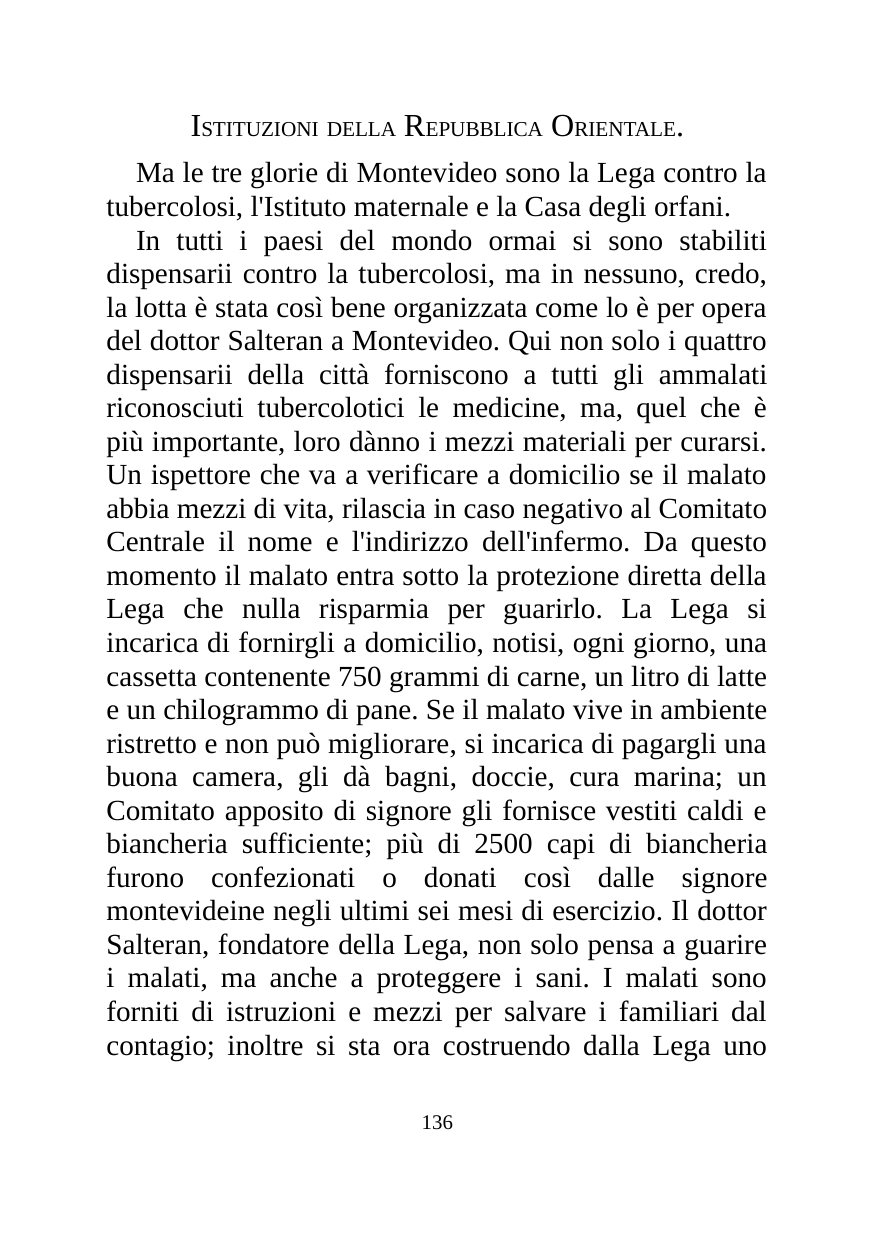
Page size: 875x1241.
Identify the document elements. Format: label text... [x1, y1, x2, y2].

text In tutti i paesi del mondo ormai si sono stabiliti dispensarii contro la tubercolosi, ma in nessuno, credo, la lotta è stata così bene organizzata come lo è per opera del dottor Salteran a Montevideo. Qui non solo i quattro dispensarii della città forniscono a tutti gli ammalati riconosciuti tubercolotici le medicine, ma, quel che è più importante, loro dànno i mezzi materiali per curarsi. Un ispettore che va a verificare a domicilio se il malato abbia mezzi di vita, rilascia in caso negativo al Comitato Centrale il nome e l'indirizzo dell'infermo. Da questo momento il malato entra sotto la protezione diretta della Lega che nulla risparmia per guarirlo. La Lega si incarica di fornirgli a domicilio, notisi, ogni giorno, una cassetta contenente 750 grammi di carne, un litro di latte e un chilogrammo di pane. Se il malato vive in ambiente ristretto e non può migliorare, si incarica di pagargli una buona camera, gli dà bagni, doccie, cura marina; un Comitato apposito di signore gli fornisce vestiti caldi e biancheria sufficiente; più di 2500 capi di biancheria furono confezionati o donati così dalle signore montevideine negli ultimi sei mesi di esercizio. Il dottor Salteran, fondatore della Lega, non solo pensa a guarire i malati, ma anche a proteggere i sani. I malati sono forniti di istruzioni e mezzi per salvare i familiari dal contagio; inoltre si sta ora costruendo dalla Lega uno [106, 223, 768, 1061]
text Ma le tre glorie di Montevideo sono la Lega contro la tubercolosi, l'Istituto maternale e la Casa degli orfani. [106, 156, 768, 223]
subtitle Istituzioni della Repubblica Orientale. [106, 106, 768, 143]
